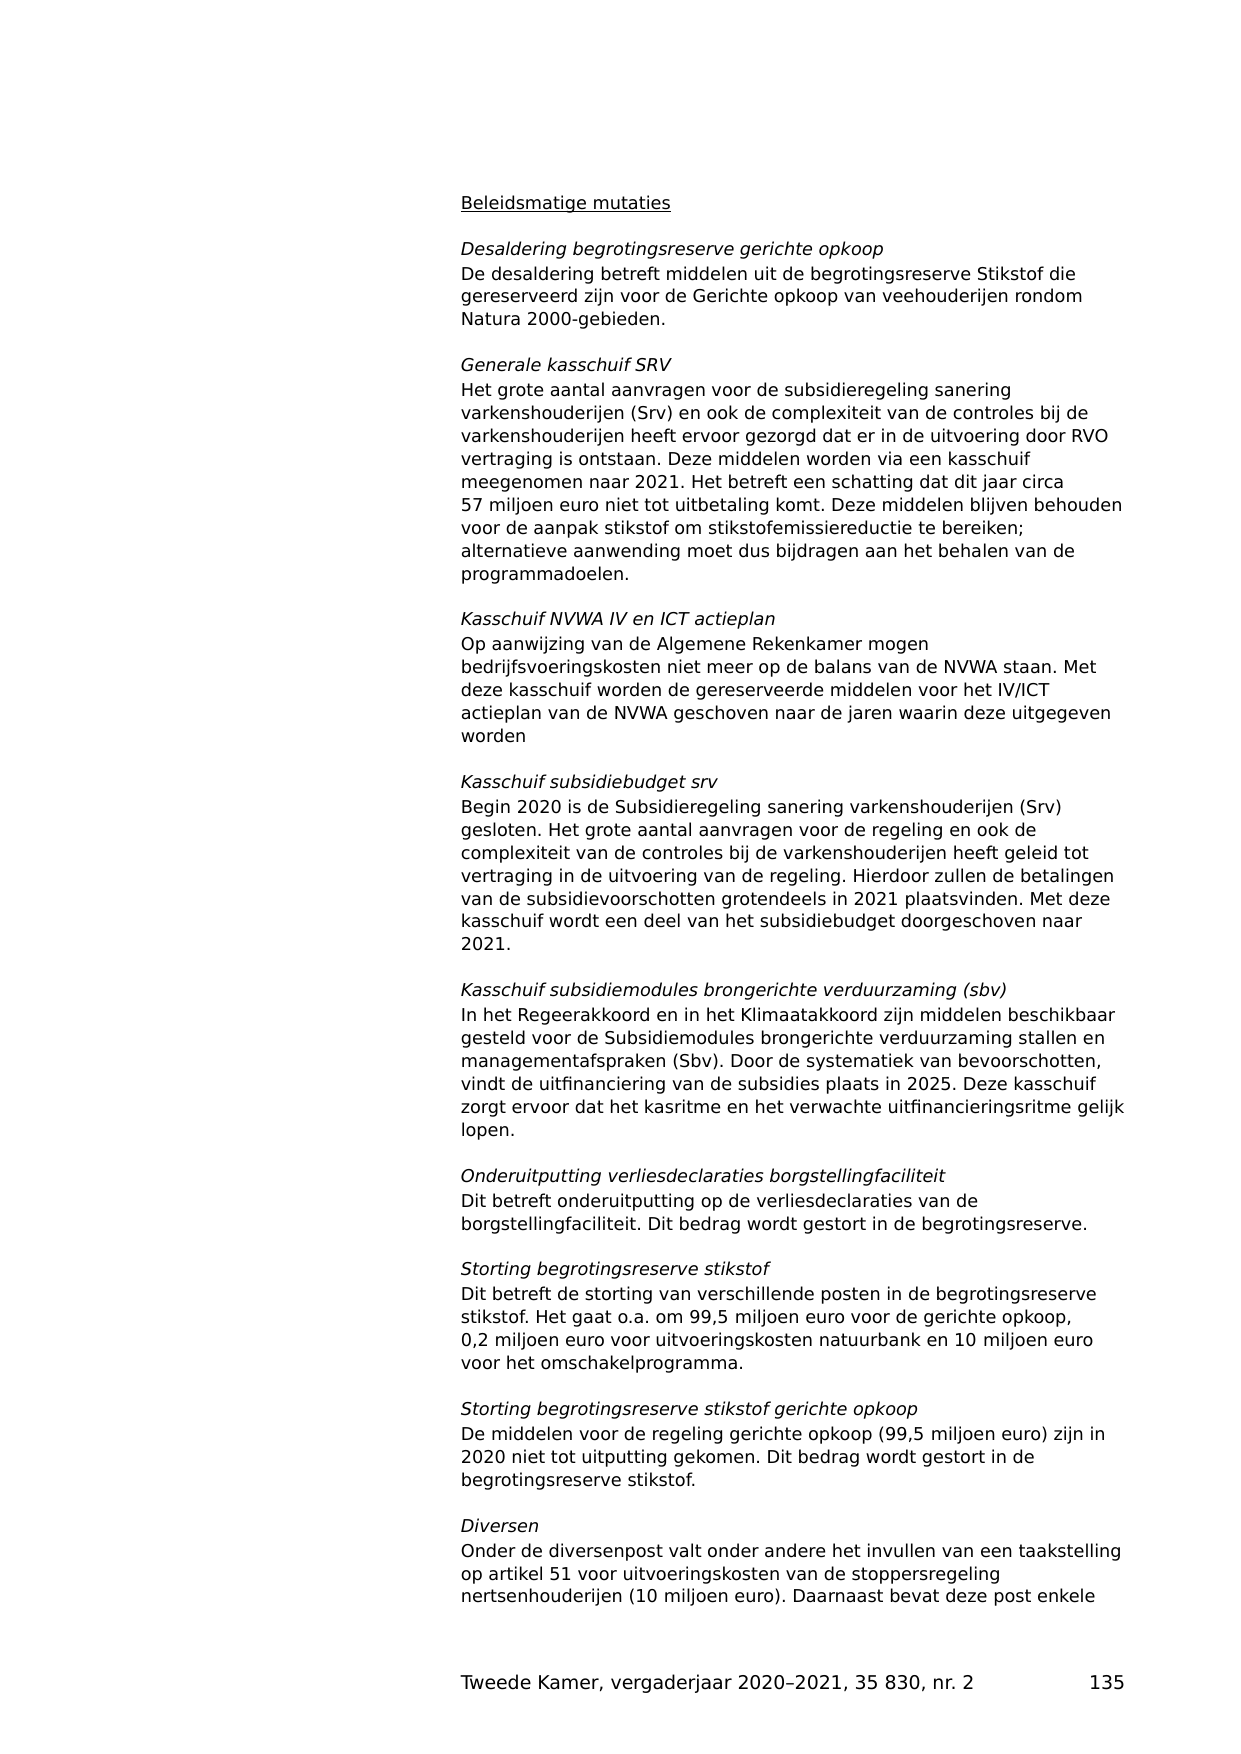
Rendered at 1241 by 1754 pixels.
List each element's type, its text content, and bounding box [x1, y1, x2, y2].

text Begin 2020 is de Subsidieregeling sanering varkenshouderijen (Srv) gesloten. Het grote aantal aanvragen voor de regeling en ook de complexiteit van de controles bij de varkenshouderijen heeft geleid tot vertraging in de uitvoering van de regeling. Hierdoor zullen de betalingen van de subsidievoorschotten grotendeels in 2021 plaatsvinden. Met deze kasschuif wordt een deel van het subsidiebudget doorgeschoven naar 2021. [461, 795, 1125, 955]
text Generale kasschuif SRV [461, 353, 1125, 376]
text Storting begrotingsreserve stikstof [461, 1257, 1125, 1280]
text Diversen [461, 1514, 1125, 1537]
text De middelen voor de regeling gerichte opkoop (99,5 miljoen euro) zijn in 2020 niet tot uitputting gekomen. Dit bedrag wordt gestort in de begrotingsreserve stikstof. [461, 1422, 1125, 1491]
text Onderuitputting verliesdeclaraties borgstellingfaciliteit [461, 1164, 1125, 1187]
text Kasschuif subsidiebudget srv [461, 770, 1125, 793]
text Desaldering begrotingsreserve gerichte opkoop [461, 237, 1125, 259]
text Storting begrotingsreserve stikstof gerichte opkoop [461, 1397, 1125, 1420]
text Op aanwijzing van de Algemene Rekenkamer mogen bedrijfsvoeringskosten niet meer op de balans van de NVWA staan. Met deze kasschuif worden de gereserveerde middelen voor het IV/ICT actieplan van de NVWA geschoven naar de jaren waarin deze uitgegeven worden [461, 632, 1125, 747]
text Dit betreft de storting van verschillende posten in de begrotingsreserve stikstof. Het gaat o.a. om 99,5 miljoen euro voor de gerichte opkoop, 0,2 miljoen euro voor uitvoeringskosten natuurbank en 10 miljoen euro voor het omschakelprogramma. [461, 1282, 1125, 1374]
text Het grote aantal aanvragen voor de subsidieregeling sanering varkenshouderijen (Srv) en ook de complexiteit van de controles bij de varkenshouderijen heeft ervoor gezorgd dat er in de uitvoering door RVO vertraging is ontstaan. Deze middelen worden via een kasschuif meegenomen naar 2021. Het betreft een schatting dat dit jaar circa 57 miljoen euro niet tot uitbetaling komt. Deze middelen blijven behouden voor de aanpak stikstof om stikstofemissiereductie te bereiken; alternatieve aanwending moet dus bijdragen aan het behalen van de programmadoelen. [461, 378, 1125, 584]
text De desaldering betreft middelen uit de begrotingsreserve Stikstof die gereserveerd zijn voor de Gerichte opkoop van veehouderijen rondom Natura 2000-gebieden. [461, 262, 1125, 330]
text In het Regeerakkoord en in het Klimaatakkoord zijn middelen beschikbaar gesteld voor de Subsidiemodules brongerichte verduurzaming stallen en managementafspraken (Sbv). Door de systematiek van bevoorschotten, vindt de uitfinanciering van de subsidies plaats in 2025. Deze kasschuif zorgt ervoor dat het kasritme en het verwachte uitfinancieringsritme gelijk lopen. [461, 1003, 1125, 1141]
text Onder de diversenpost valt onder andere het invullen van een taakstelling op artikel 51 voor uitvoeringskosten van de stoppersregeling nertsenhouderijen (10 miljoen euro). Daarnaast bevat deze post enkele [461, 1539, 1125, 1607]
text Kasschuif NVWA IV en ICT actieplan [461, 607, 1125, 630]
text Kasschuif subsidiemodules brongerichte verduurzaming (sbv) [461, 978, 1125, 1001]
text Dit betreft onderuitputting op de verliesdeclaraties van de borgstellingfaciliteit. Dit bedrag wordt gestort in de begrotingsreserve. [461, 1189, 1125, 1234]
text Beleidsmatige mutaties [461, 191, 1125, 214]
